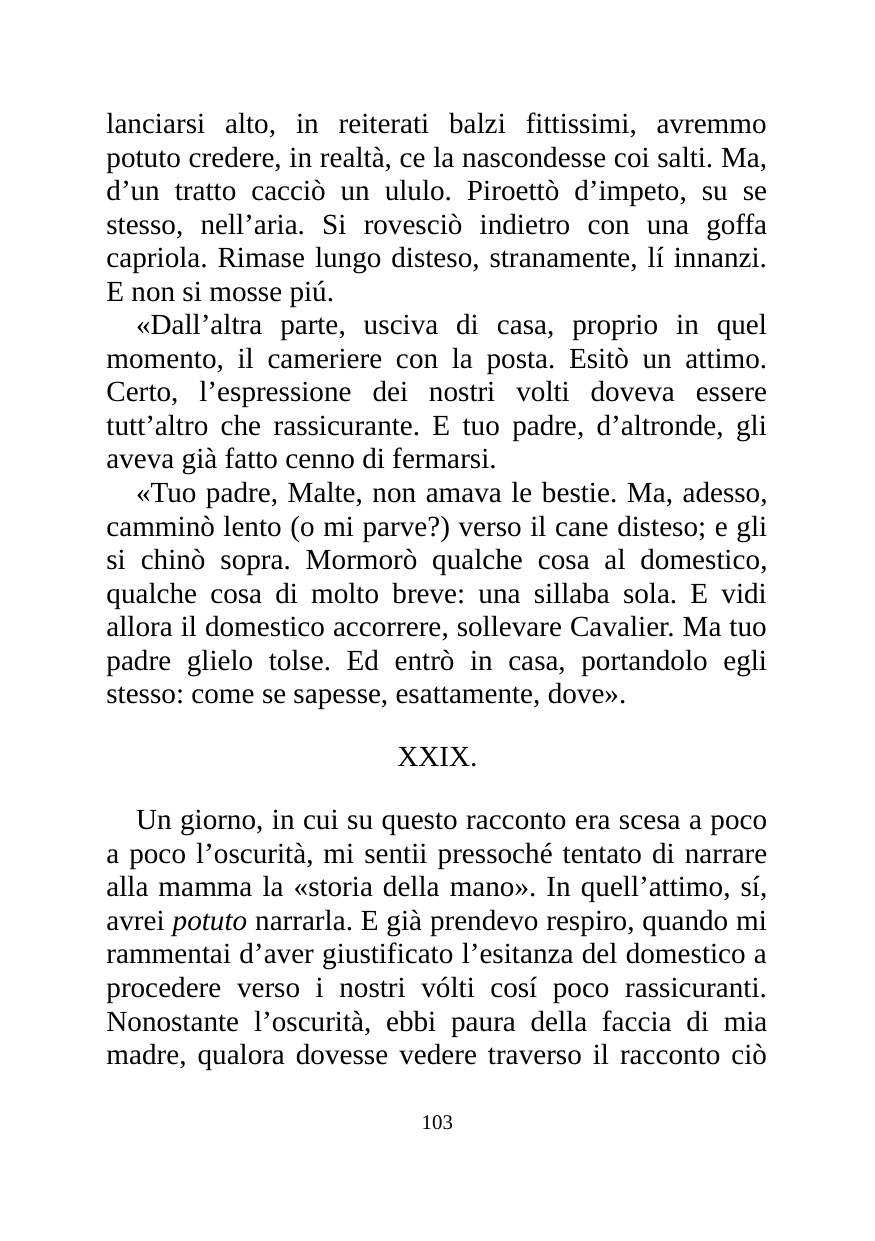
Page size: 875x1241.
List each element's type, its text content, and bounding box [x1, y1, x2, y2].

text lanciarsi alto, in reiterati balzi fittissimi, avremmo potuto credere, in realtà, ce la nascondesse coi salti. Ma, d’un tratto cacciò un ululo. Piroettò d’impeto, su se stesso, nell’aria. Si rovesciò indietro con una goffa capriola. Rimase lungo disteso, stranamente, lí innanzi. E non si mosse piú. [106, 106, 768, 307]
subtitle XXIX. [106, 739, 768, 773]
text Un giorno, in cui su questo racconto era scesa a poco a poco l’oscurità, mi sentii pressoché tentato di narrare alla mamma la «storia della mano». In quell’attimo, sí, avrei potuto narrarla. E già prendevo respiro, quando mi rammentai d’aver giustificato l’esitanza del domestico a procedere verso i nostri vólti cosí poco rassicuranti. Nonostante l’oscurità, ebbi paura della faccia di mia madre, qualora dovesse vedere traverso il racconto ciò [106, 802, 768, 1071]
text «Dall’altra parte, usciva di casa, proprio in quel momento, il cameriere con la posta. Esitò un attimo. Certo, l’espressione dei nostri volti doveva essere tutt’altro che rassicurante. E tuo padre, d’altronde, gli aveva già fatto cenno di fermarsi. [106, 307, 768, 475]
text «Tuo padre, Malte, non amava le bestie. Ma, adesso, camminò lento (o mi parve?) verso il cane disteso; e gli si chinò sopra. Mormorò qualche cosa al domestico, qualche cosa di molto breve: una sillaba sola. E vidi allora il domestico accorrere, sollevare Cavalier. Ma tuo padre glielo tolse. Ed entrò in casa, portandolo egli stesso: come se sapesse, esattamente, dove». [106, 475, 768, 710]
